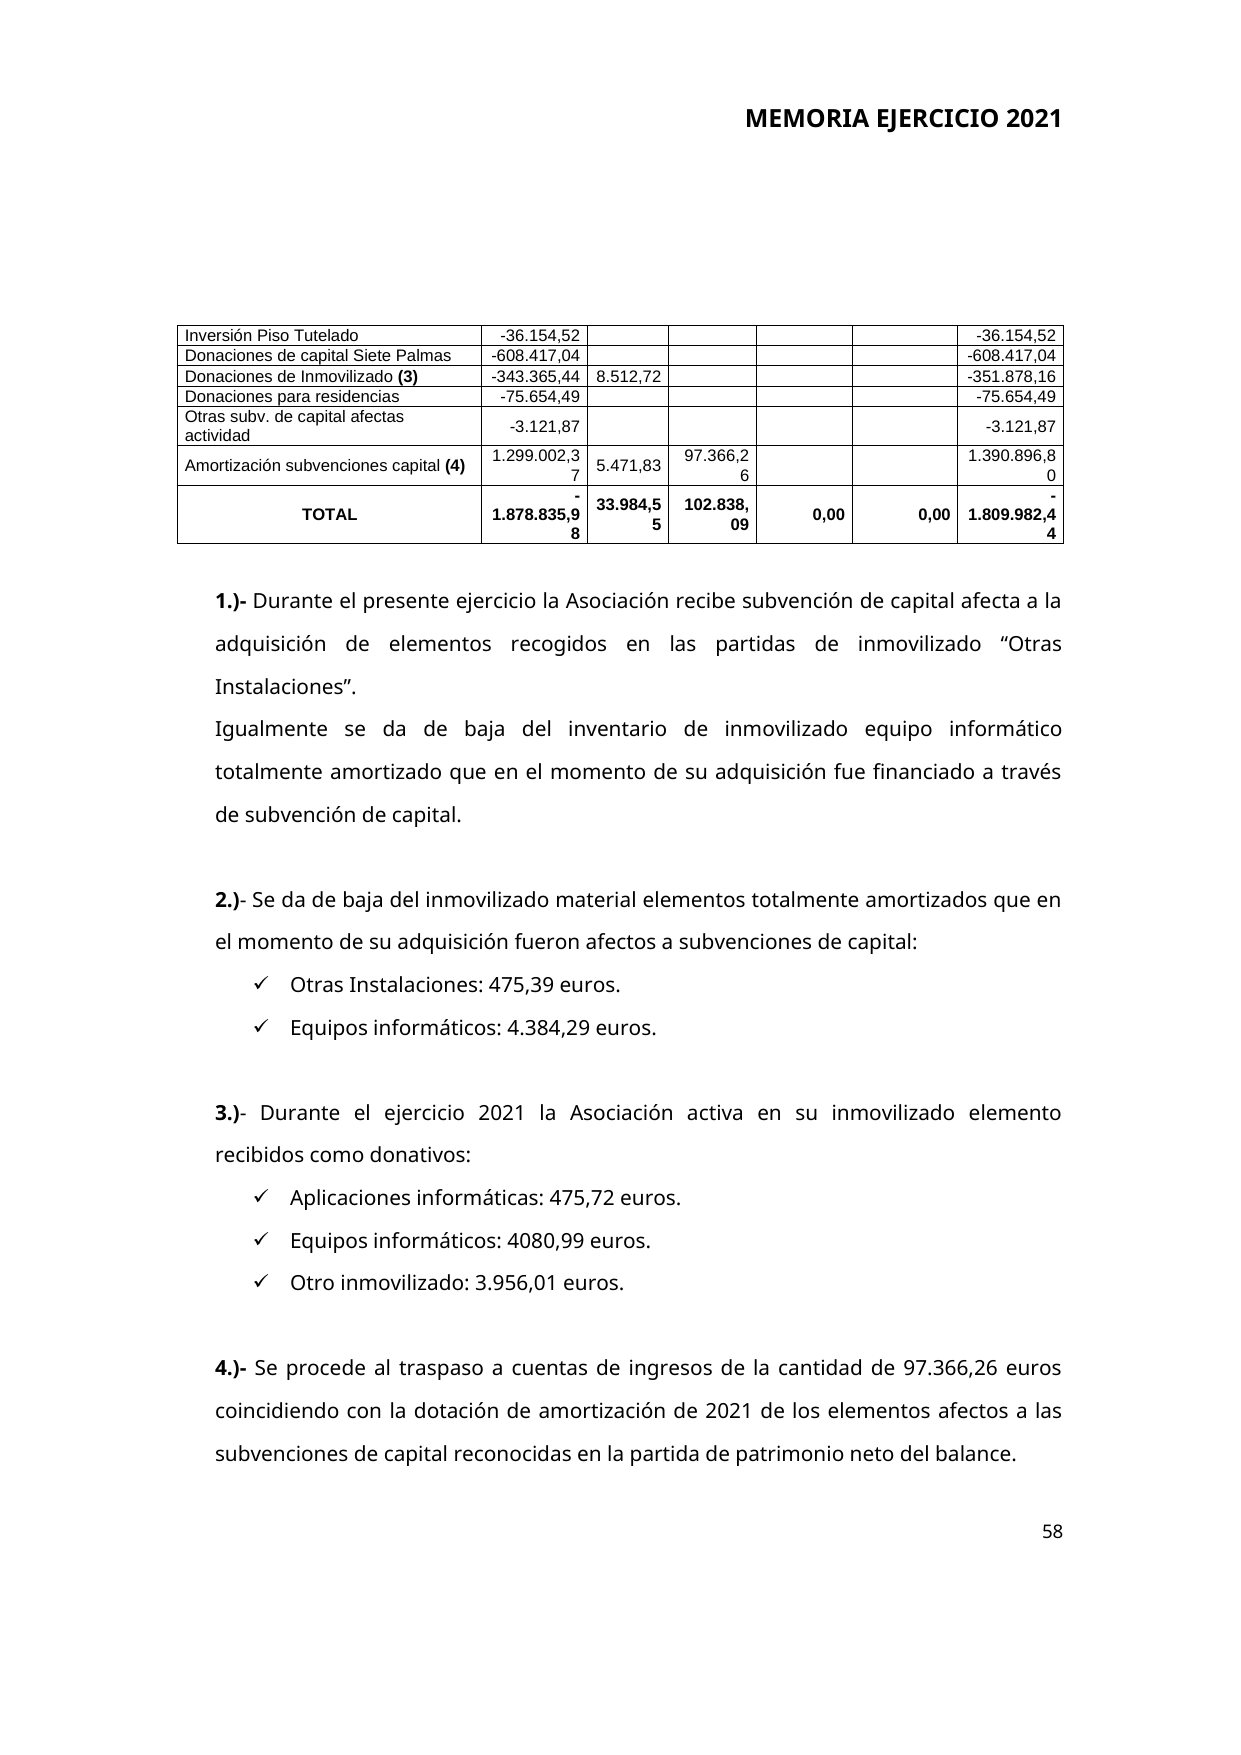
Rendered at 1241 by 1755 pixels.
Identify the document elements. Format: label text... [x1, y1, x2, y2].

table_cell -3.121,87 [958, 407, 1063, 445]
list Otras Instalaciones: 475,39 euros. [252, 970, 1063, 998]
table_cell -608.417,04 [482, 346, 587, 365]
table_cell 0,00 [853, 486, 957, 543]
list Otro inmovilizado: 3.956,01 euros. [252, 1268, 1063, 1297]
table_cell [588, 326, 668, 345]
table_cell [853, 366, 957, 386]
table_cell 97.366,26 [669, 446, 756, 484]
table_cell [853, 387, 957, 406]
table_cell [853, 446, 957, 484]
table_cell Otras subv. de capital afectas actividad [178, 407, 481, 445]
table_cell [757, 387, 852, 406]
table_cell -36.154,52 [482, 326, 587, 345]
table_cell 5.471,83 [588, 446, 668, 484]
table_cell [588, 407, 668, 445]
table_cell Donaciones de Inmovilizado (3) [178, 366, 481, 386]
table_cell [757, 346, 852, 365]
table_cell TOTAL [178, 486, 481, 543]
table_cell -351.878,16 [958, 366, 1063, 386]
table_cell 102.838,09 [669, 486, 756, 543]
list Aplicaciones informáticas: 475,72 euros. [252, 1183, 1063, 1212]
table_cell -343.365,44 [482, 366, 587, 386]
table_cell -75.654,49 [482, 387, 587, 406]
table_cell [588, 387, 668, 406]
table_cell 33.984,55 [588, 486, 668, 543]
table_cell [853, 407, 957, 445]
table_cell Donaciones para residencias [178, 387, 481, 406]
table_cell -75.654,49 [958, 387, 1063, 406]
table_cell 1.390.896,80 [958, 446, 1063, 484]
table_cell [757, 366, 852, 386]
table_cell [853, 346, 957, 365]
table_cell -608.417,04 [958, 346, 1063, 365]
table_cell [669, 366, 756, 386]
table_cell -1.809.982,44 [958, 486, 1063, 543]
table_cell [588, 346, 668, 365]
table_cell 8.512,72 [588, 366, 668, 386]
text 1.)- Durante el presente ejercicio la Asociación recibe subvención de capital afecta a la adquisición de elementos recogidos en las partidas de inmovilizado “Otras Instalaciones”. [215, 587, 1063, 700]
table_cell [757, 446, 852, 484]
table_cell -1.878.835,98 [482, 486, 587, 543]
table_cell [669, 346, 756, 365]
list Equipos informáticos: 4.384,29 euros. [252, 1013, 1063, 1041]
table_cell Inversión Piso Tutelado [178, 326, 481, 345]
text Igualmente se da de baja del inventario de inmovilizado equipo informático totalmente amortizado que en el momento de su adquisición fue financiado a través de subvención de capital. [215, 714, 1063, 828]
table_cell -36.154,52 [958, 326, 1063, 345]
table_cell Amortización subvenciones capital (4) [178, 446, 481, 484]
table_cell [853, 326, 957, 345]
text 2.)- Se da de baja del inmovilizado material elementos totalmente amortizados que en el momento de su adquisición fueron afectos a subvenciones de capital: [215, 885, 1063, 956]
text 4.)- Se procede al traspaso a cuentas de ingresos de la cantidad de 97.366,26 euros coincidiendo con la dotación de amortización de 2021 de los elementos afectos a las subvenciones de capital reconocidas en la partida de patrimonio neto del balance. [215, 1353, 1063, 1467]
table_cell Donaciones de capital Siete Palmas [178, 346, 481, 365]
text 3.)- Durante el ejercicio 2021 la Asociación activa en su inmovilizado elemento recibidos como donativos: [215, 1098, 1063, 1169]
table_cell -3.121,87 [482, 407, 587, 445]
table_cell [669, 407, 756, 445]
table_cell [669, 326, 756, 345]
table_cell 0,00 [757, 486, 852, 543]
table_cell [757, 407, 852, 445]
list Equipos informáticos: 4080,99 euros. [252, 1226, 1063, 1254]
table_cell [757, 326, 852, 345]
table_cell [669, 387, 756, 406]
table_cell 1.299.002,37 [482, 446, 587, 484]
